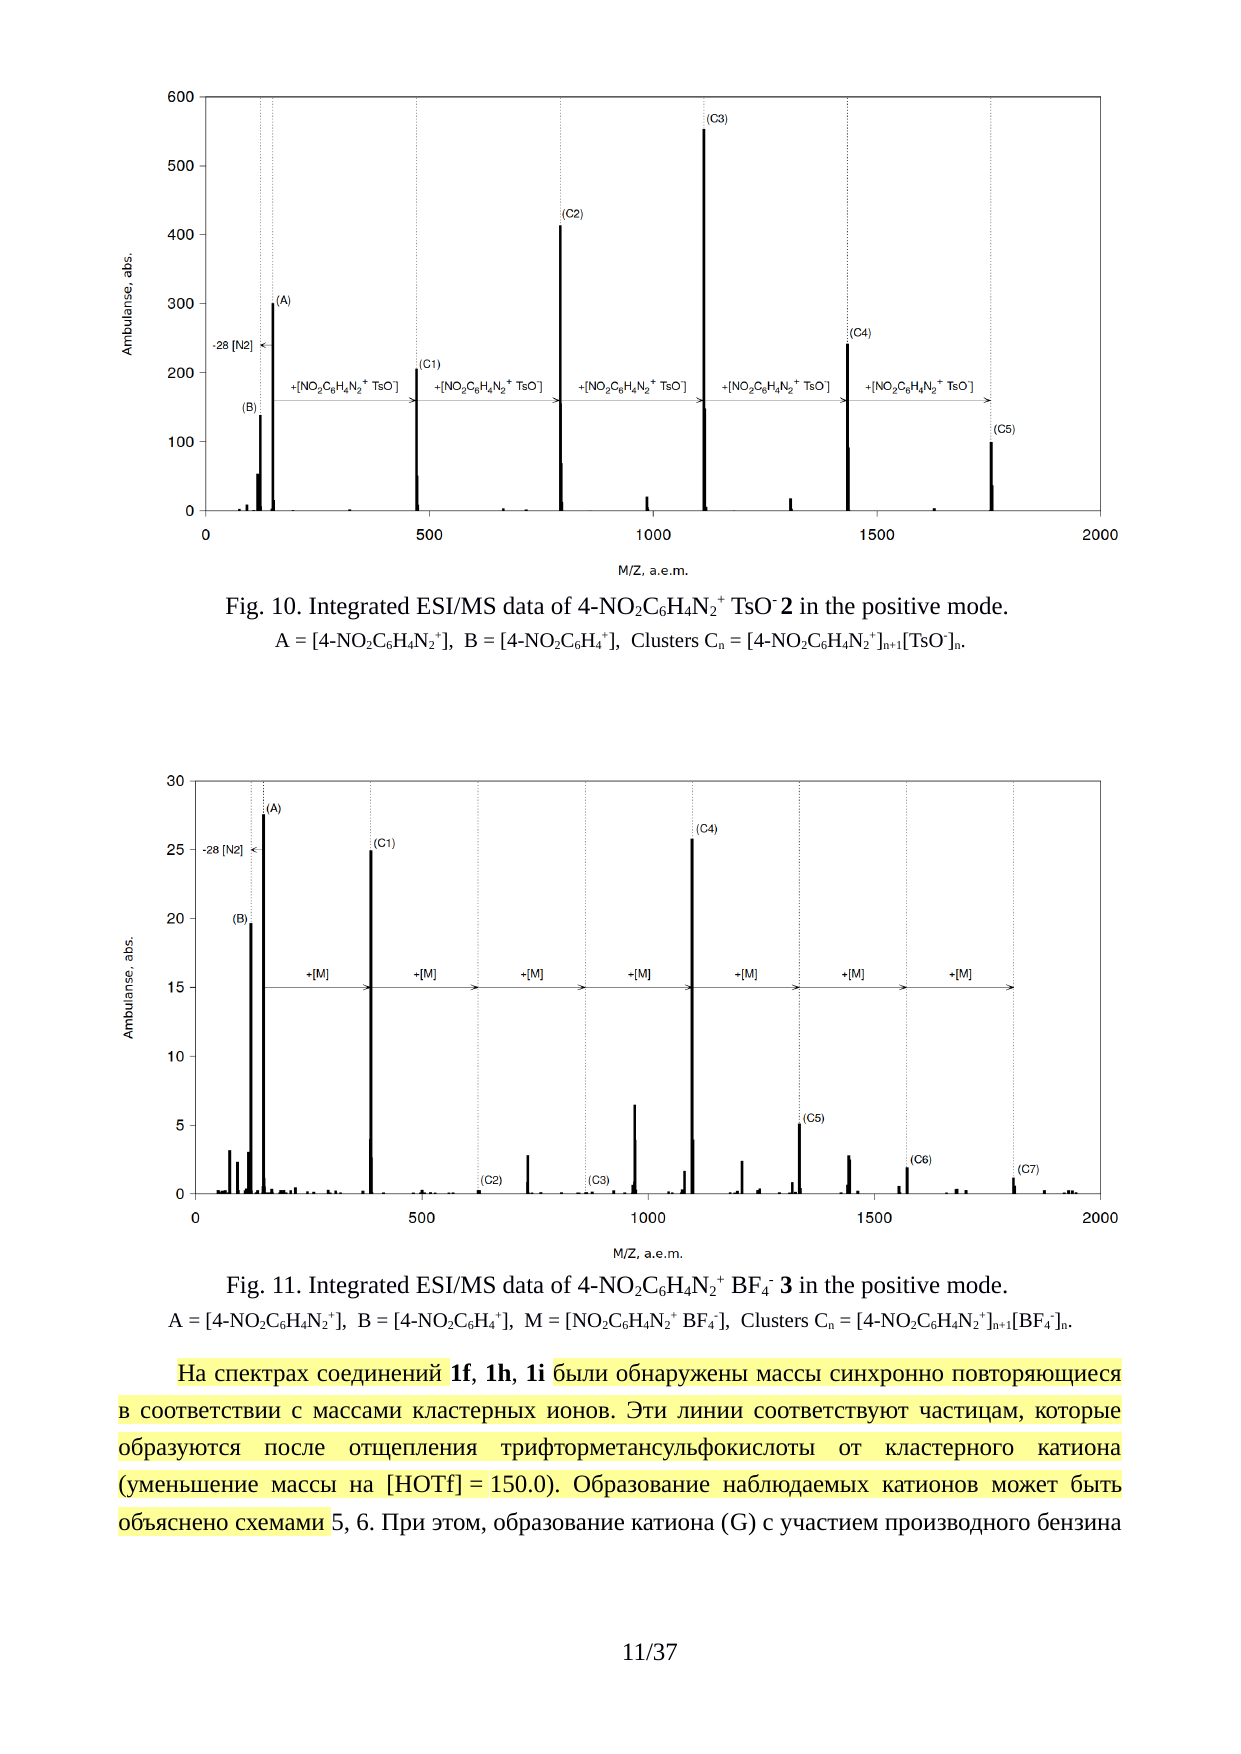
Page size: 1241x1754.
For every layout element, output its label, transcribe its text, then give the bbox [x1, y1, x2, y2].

text На спектрах соединений 1f, 1h, 1i были обнаружены массы синхронно повторяющиеся в соответствии с массами кластерных ионов. Эти линии соответствуют частицам, которые образуются после отщепления трифторметансульфокислоты от кластерного катиона (уменьшение массы на [HOTf] = 150.0). Образование наблюдаемых катионов может быть объяснено схемами 5, 6. При этом, образование катиона (G) с участием производного бензина [118, 1358, 1122, 1536]
text Fig. 10. Integrated ESI/MS data of 4-NO2C6H4N2+ TsO- 2 in the positive mode. [118, 591, 1122, 620]
picture [118, 771, 1123, 1262]
picture [118, 88, 1123, 583]
text A = [4-NO2C6H4N2+], B = [4-NO2C6H4+], Clusters Cn = [4-NO2C6H4N2+]n+1[TsO-]n. [118, 628, 1122, 652]
text A = [4-NO2C6H4N2+], B = [4-NO2C6H4+], M = [NO2C6H4N2+ BF4-], Clusters Cn = [4-NO2C6H4N2+]n+1[BF4-]n. [118, 1308, 1122, 1332]
text Fig. 11. Integrated ESI/MS data of 4-NO2C6H4N2+ BF4- 3 in the positive mode. [118, 1271, 1122, 1299]
